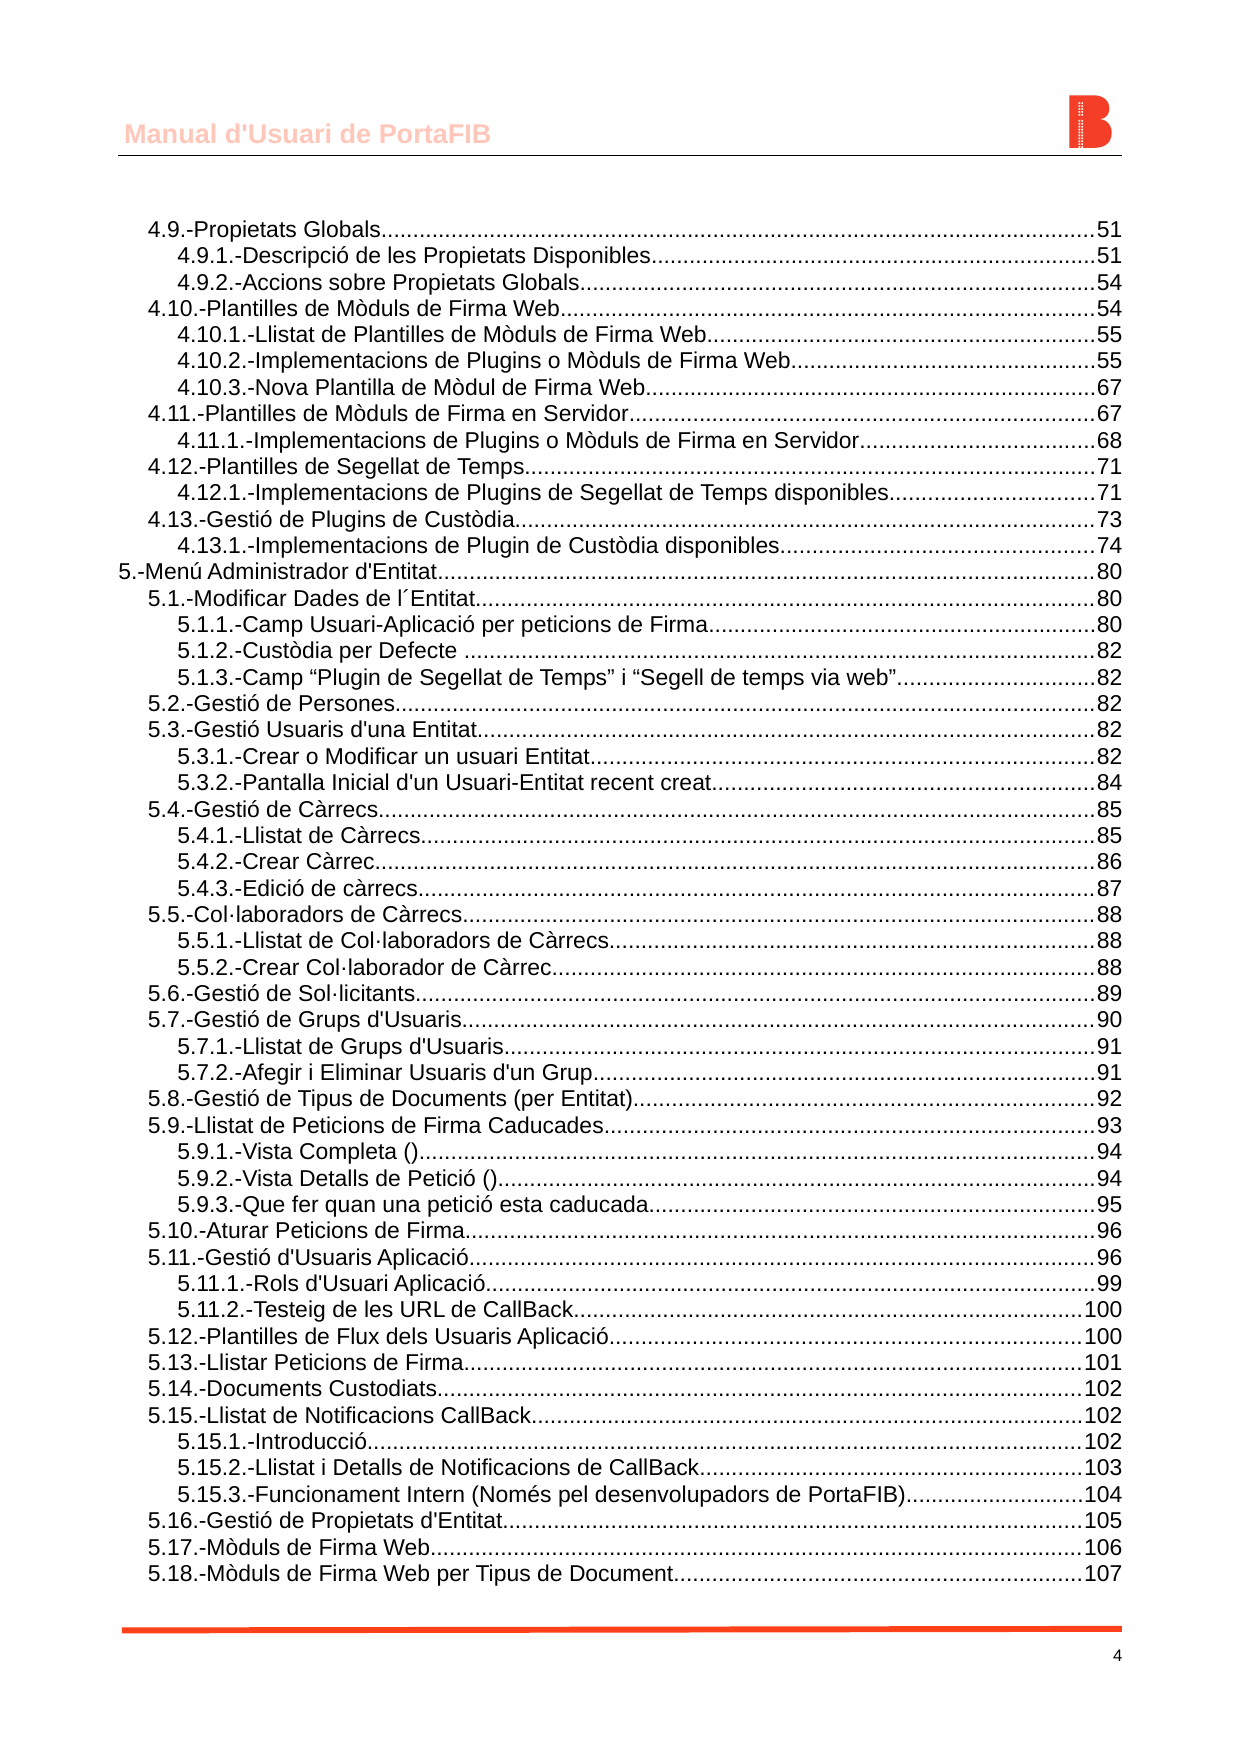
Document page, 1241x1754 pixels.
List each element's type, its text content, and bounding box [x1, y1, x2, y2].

text 5.5.-Col·laboradors de Càrrecs 88 [148, 901, 1122, 927]
text 5.15.1.-Introducció 102 [177, 1428, 1122, 1454]
text 5.18.-Mòduls de Firma Web per Tipus de Document 107 [148, 1560, 1122, 1586]
text 5.3.-Gestió Usuaris d'una Entitat 82 [148, 716, 1122, 743]
text 5.9.2.-Vista Detalls de Petició () 94 [177, 1164, 1122, 1191]
text 4.13.-Gestió de Plugins de Custòdia 73 [148, 506, 1122, 532]
text 5.1.3.-Camp “Plugin de Segellat de Temps” i “Segell de temps via web” 82 [177, 664, 1122, 690]
text 5.-Menú Administrador d'Entitat 80 [118, 558, 1122, 585]
text 5.6.-Gestió de Sol·licitants 89 [148, 980, 1122, 1006]
text 5.9.3.-Que fer quan una petició esta caducada 95 [177, 1191, 1122, 1217]
text 4.13.1.-Implementacions de Plugin de Custòdia disponibles 74 [177, 532, 1122, 558]
text 4.11.1.-Implementacions de Plugins o Mòduls de Firma en Servidor 68 [177, 427, 1122, 453]
text 5.2.-Gestió de Persones 82 [148, 690, 1122, 716]
text 5.9.-Llistat de Peticions de Firma Caducades 93 [148, 1112, 1122, 1138]
text 5.16.-Gestió de Propietats d'Entitat 105 [148, 1507, 1122, 1533]
text 5.5.2.-Crear Col·laborador de Càrrec 88 [177, 954, 1122, 980]
text 5.3.1.-Crear o Modificar un usuari Entitat 82 [177, 743, 1122, 769]
text 5.5.1.-Llistat de Col·laboradors de Càrrecs 88 [177, 927, 1122, 954]
text 5.4.2.-Crear Càrrec 86 [177, 848, 1122, 874]
text 4.11.-Plantilles de Mòduls de Firma en Servidor 67 [148, 400, 1122, 427]
text 5.4.1.-Llistat de Càrrecs 85 [177, 822, 1122, 848]
text 5.1.2.-Custòdia per Defecte 82 [177, 637, 1122, 664]
picture [1063, 94, 1117, 150]
text 5.17.-Mòduls de Firma Web 106 [148, 1533, 1122, 1560]
text 5.4.-Gestió de Càrrecs 85 [148, 796, 1122, 822]
text 4.10.2.-Implementacions de Plugins o Mòduls de Firma Web 55 [177, 347, 1122, 374]
text 4.10.3.-Nova Plantilla de Mòdul de Firma Web 67 [177, 374, 1122, 400]
text 5.3.2.-Pantalla Inicial d'un Usuari-Entitat recent creat 84 [177, 769, 1122, 796]
text 5.1.-Modificar Dades de l´Entitat 80 [148, 585, 1122, 611]
text 5.11.2.-Testeig de les URL de CallBack 100 [177, 1296, 1122, 1323]
text 4.10.1.-Llistat de Plantilles de Mòduls de Firma Web 55 [177, 321, 1122, 347]
text 5.9.1.-Vista Completa () 94 [177, 1138, 1122, 1164]
text 5.11.-Gestió d'Usuaris Aplicació 96 [148, 1243, 1122, 1270]
text 5.11.1.-Rols d'Usuari Aplicació 99 [177, 1270, 1122, 1296]
text 5.15.-Llistat de Notificacions CallBack 102 [148, 1402, 1122, 1428]
text 5.13.-Llistar Peticions de Firma 101 [148, 1349, 1122, 1375]
text 5.12.-Plantilles de Flux dels Usuaris Aplicació 100 [148, 1323, 1122, 1349]
text 5.7.-Gestió de Grups d'Usuaris 90 [148, 1006, 1122, 1033]
text 4.9.1.-Descripció de les Propietats Disponibles 51 [177, 242, 1122, 268]
text 5.4.3.-Edició de càrrecs 87 [177, 874, 1122, 901]
text 5.8.-Gestió de Tipus de Documents (per Entitat) 92 [148, 1085, 1122, 1112]
text 4.12.1.-Implementacions de Plugins de Segellat de Temps disponibles 71 [177, 479, 1122, 506]
text 4.9.-Propietats Globals 51 [148, 216, 1122, 242]
text 5.1.1.-Camp Usuari-Aplicació per peticions de Firma 80 [177, 611, 1122, 637]
text 5.10.-Aturar Peticions de Firma 96 [148, 1217, 1122, 1243]
text 5.7.1.-Llistat de Grups d'Usuaris 91 [177, 1033, 1122, 1059]
text 5.15.3.-Funcionament Intern (Només pel desenvolupadors de PortaFIB) 104 [177, 1481, 1122, 1507]
text 4.10.-Plantilles de Mòduls de Firma Web 54 [148, 295, 1122, 321]
text 4.9.2.-Accions sobre Propietats Globals 54 [177, 268, 1122, 295]
text 5.7.2.-Afegir i Eliminar Usuaris d'un Grup 91 [177, 1059, 1122, 1085]
text 5.15.2.-Llistat i Detalls de Notificacions de CallBack 103 [177, 1454, 1122, 1481]
text 5.14.-Documents Custodiats 102 [148, 1375, 1122, 1402]
text 4.12.-Plantilles de Segellat de Temps 71 [148, 453, 1122, 479]
